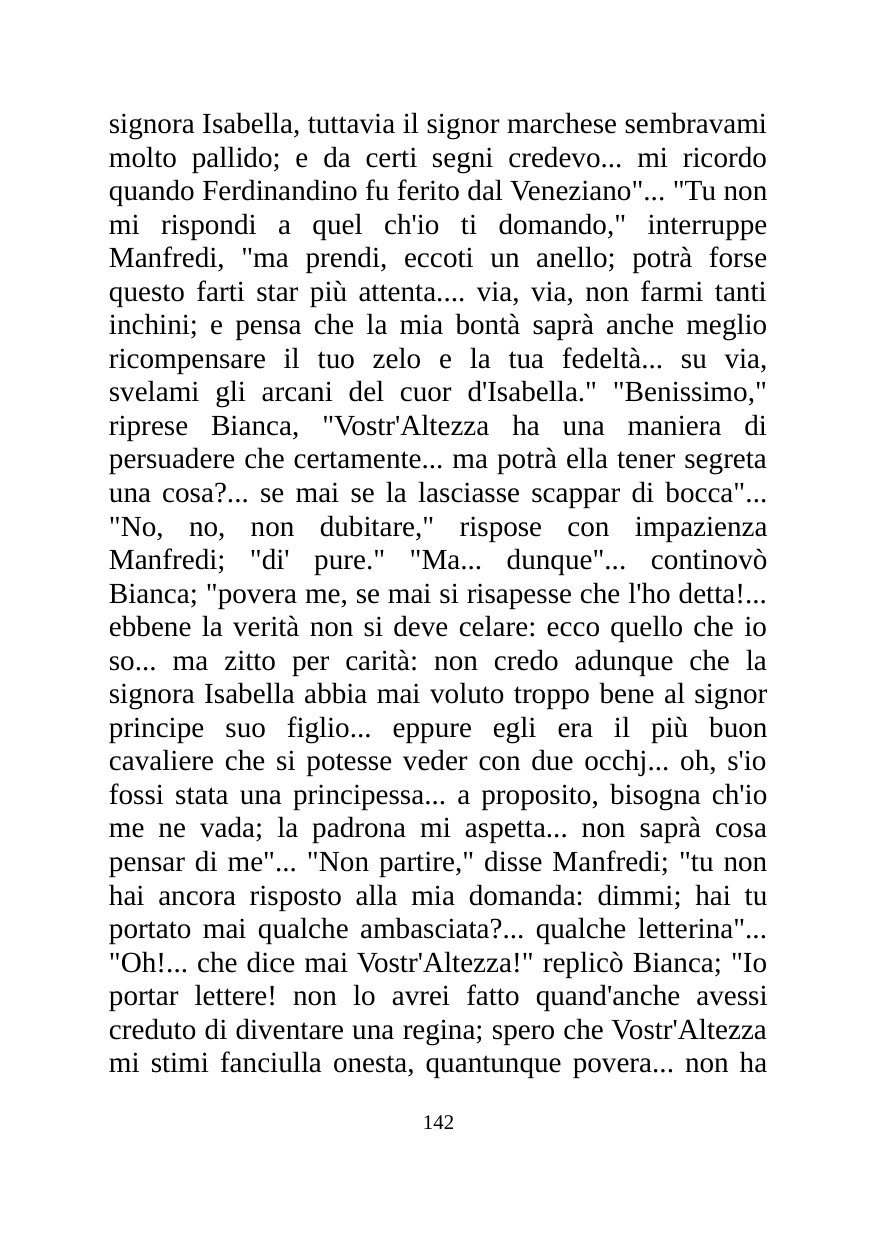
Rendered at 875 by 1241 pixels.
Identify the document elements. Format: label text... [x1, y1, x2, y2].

text signora Isabella, tuttavia il signor marchese sembravami molto pallido; e da certi segni credevo... mi ricordo quando Ferdinandino fu ferito dal Veneziano"... "Tu non mi rispondi a quel ch'io ti domando," interruppe Manfredi, "ma prendi, eccoti un anello; potrà forse questo farti star più attenta.... via, via, non farmi tanti inchini; e pensa che la mia bontà saprà anche meglio ricompensare il tuo zelo e la tua fedeltà... su via, svelami gli arcani del cuor d'Isabella." "Benissimo," riprese Bianca, "Vostr'Altezza ha una maniera di persuadere che certamente... ma potrà ella tener segreta una cosa?... se mai se la lasciasse scappar di bocca"... "No, no, non dubitare," rispose con impazienza Manfredi; "di' pure." "Ma... dunque"... continovò Bianca; "povera me, se mai si risapesse che l'ho detta!... ebbene la verità non si deve celare: ecco quello che io so... ma zitto per carità: non credo adunque che la signora Isabella abbia mai voluto troppo bene al signor principe suo figlio... eppure egli era il più buon cavaliere che si potesse veder con due occhj... oh, s'io fossi stata una principessa... a proposito, bisogna ch'io me ne vada; la padrona mi aspetta... non saprà cosa pensar di me"... "Non partire," disse Manfredi; "tu non hai ancora risposto alla mia domanda: dimmi; hai tu portato mai qualche ambasciata?... qualche letterina"... "Oh!... che dice mai Vostr'Altezza!" replicò Bianca; "Io portar lettere! non lo avrei fatto quand'anche avessi creduto di diventare una regina; spero che Vostr'Altezza mi stimi fanciulla onesta, quantunque povera... non ha [109, 106, 768, 1079]
